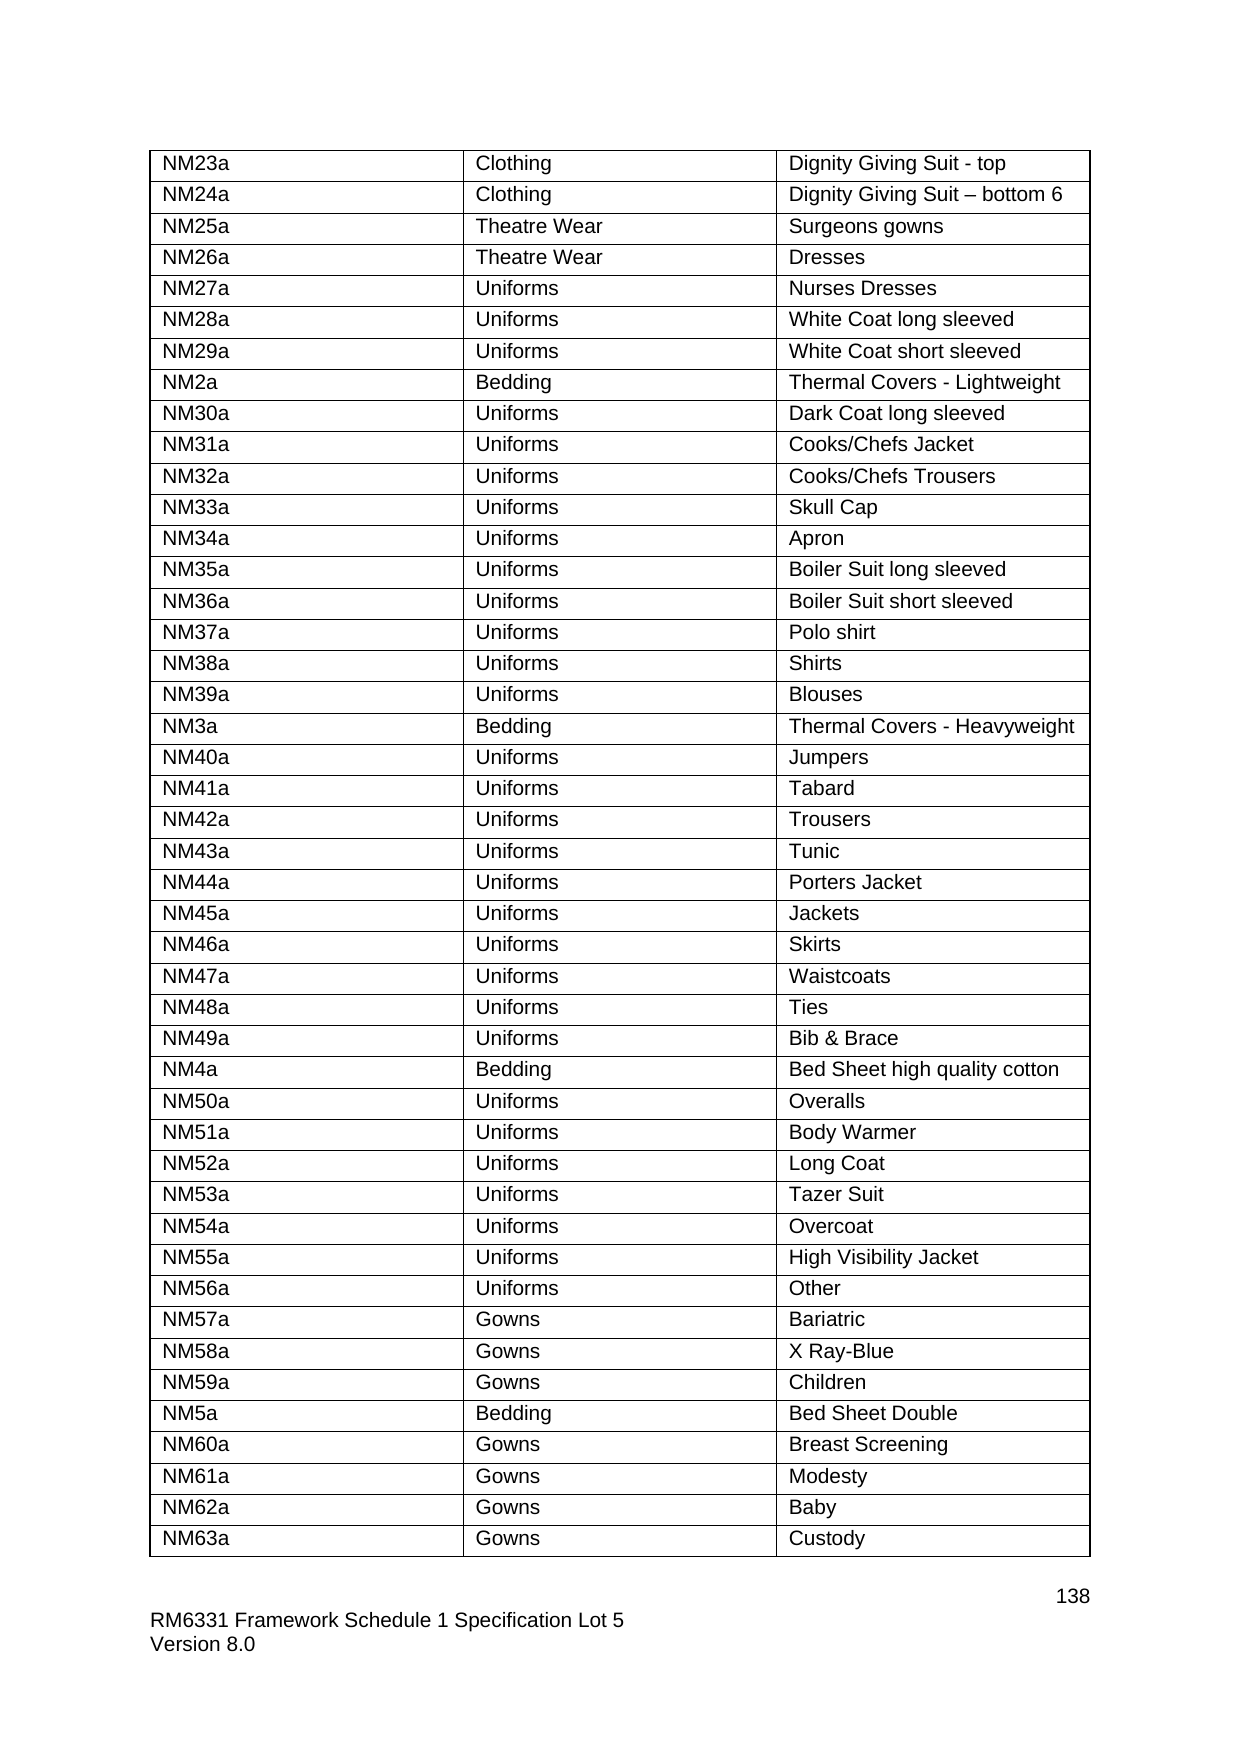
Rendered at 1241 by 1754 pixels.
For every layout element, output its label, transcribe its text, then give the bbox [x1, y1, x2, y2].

table_cell Breast Screening [777, 1432, 1089, 1462]
table_cell Uniforms [464, 745, 776, 775]
table_cell Bed Sheet Double [777, 1401, 1089, 1431]
table_cell Uniforms [464, 307, 776, 337]
table_cell NM43a [151, 839, 463, 869]
table_cell Bedding [464, 1057, 776, 1087]
table_cell Overalls [777, 1089, 1089, 1119]
table_cell Waistcoats [777, 964, 1089, 994]
table_cell Uniforms [464, 1276, 776, 1306]
table_cell Uniforms [464, 495, 776, 525]
table_cell Uniforms [464, 1245, 776, 1275]
table_cell NM63a [151, 1526, 463, 1556]
table_cell Bedding [464, 370, 776, 400]
table_cell Skirts [777, 932, 1089, 962]
table_cell Cooks/Chefs Trousers [777, 464, 1089, 494]
table_cell NM3a [151, 714, 463, 744]
table_cell Trousers [777, 807, 1089, 837]
table_cell X Ray-Blue [777, 1339, 1089, 1369]
table_cell Clothing [464, 151, 776, 181]
table_cell NM48a [151, 995, 463, 1025]
table_cell Theatre Wear [464, 214, 776, 244]
table_cell NM46a [151, 932, 463, 962]
table_cell Skull Cap [777, 495, 1089, 525]
table_cell NM37a [151, 620, 463, 650]
table_cell NM36a [151, 589, 463, 619]
table_cell Uniforms [464, 807, 776, 837]
table_cell NM59a [151, 1370, 463, 1400]
table_cell NM34a [151, 526, 463, 556]
table_cell Gowns [464, 1370, 776, 1400]
table_cell Bib & Brace [777, 1026, 1089, 1056]
table_cell NM57a [151, 1307, 463, 1337]
table_cell Uniforms [464, 839, 776, 869]
table_cell Ties [777, 995, 1089, 1025]
table_cell Cooks/Chefs Jacket [777, 432, 1089, 462]
table_cell NM27a [151, 276, 463, 306]
table_cell Bed Sheet high quality cotton [777, 1057, 1089, 1087]
table_cell Tunic [777, 839, 1089, 869]
table_cell Uniforms [464, 1089, 776, 1119]
table_cell Uniforms [464, 651, 776, 681]
table_cell Uniforms [464, 401, 776, 431]
table_cell Jumpers [777, 745, 1089, 775]
table_cell Uniforms [464, 932, 776, 962]
table_cell Theatre Wear [464, 245, 776, 275]
table_cell Uniforms [464, 620, 776, 650]
table_cell Uniforms [464, 557, 776, 587]
table_cell Tabard [777, 776, 1089, 806]
table_cell NM45a [151, 901, 463, 931]
table_cell NM4a [151, 1057, 463, 1087]
table_cell Blouses [777, 682, 1089, 712]
table_cell NM50a [151, 1089, 463, 1119]
table_cell Uniforms [464, 276, 776, 306]
table_cell NM60a [151, 1432, 463, 1462]
table_cell Thermal Covers - Lightweight [777, 370, 1089, 400]
table_cell Porters Jacket [777, 870, 1089, 900]
table_cell Dark Coat long sleeved [777, 401, 1089, 431]
table_cell Uniforms [464, 339, 776, 369]
table_cell NM29a [151, 339, 463, 369]
table_cell Tazer Suit [777, 1182, 1089, 1212]
table_cell NM2a [151, 370, 463, 400]
table_cell NM49a [151, 1026, 463, 1056]
table_cell Uniforms [464, 1182, 776, 1212]
table_cell Uniforms [464, 1120, 776, 1150]
table_cell NM39a [151, 682, 463, 712]
table_cell NM62a [151, 1495, 463, 1525]
table_cell Custody [777, 1526, 1089, 1556]
table_cell NM33a [151, 495, 463, 525]
table_cell Clothing [464, 182, 776, 212]
table_cell NM41a [151, 776, 463, 806]
table_cell Uniforms [464, 1026, 776, 1056]
table_cell Uniforms [464, 432, 776, 462]
table_cell Nurses Dresses [777, 276, 1089, 306]
table_cell Uniforms [464, 870, 776, 900]
table_cell NM32a [151, 464, 463, 494]
table_cell NM26a [151, 245, 463, 275]
table_cell Gowns [464, 1495, 776, 1525]
table_cell Uniforms [464, 1151, 776, 1181]
table_cell NM30a [151, 401, 463, 431]
table_cell Uniforms [464, 682, 776, 712]
table_cell NM47a [151, 964, 463, 994]
table_cell Uniforms [464, 776, 776, 806]
table_cell Thermal Covers - Heavyweight [777, 714, 1089, 744]
table_cell NM52a [151, 1151, 463, 1181]
table_cell Gowns [464, 1432, 776, 1462]
table_cell Uniforms [464, 995, 776, 1025]
table_cell NM25a [151, 214, 463, 244]
table_cell Body Warmer [777, 1120, 1089, 1150]
table_cell NM31a [151, 432, 463, 462]
table_cell NM35a [151, 557, 463, 587]
table_cell NM38a [151, 651, 463, 681]
table_cell NM40a [151, 745, 463, 775]
table_cell NM44a [151, 870, 463, 900]
table_cell Bedding [464, 714, 776, 744]
table_cell Gowns [464, 1339, 776, 1369]
table_cell Gowns [464, 1307, 776, 1337]
table_cell NM53a [151, 1182, 463, 1212]
table_cell Jackets [777, 901, 1089, 931]
table_cell Uniforms [464, 464, 776, 494]
table_cell NM56a [151, 1276, 463, 1306]
table_cell Long Coat [777, 1151, 1089, 1181]
table_cell NM51a [151, 1120, 463, 1150]
table_cell Baby [777, 1495, 1089, 1525]
table_cell NM5a [151, 1401, 463, 1431]
table_cell Bariatric [777, 1307, 1089, 1337]
table_cell Modesty [777, 1464, 1089, 1494]
table_cell Dignity Giving Suit – bottom 6 [777, 182, 1089, 212]
table_cell NM58a [151, 1339, 463, 1369]
table_cell Children [777, 1370, 1089, 1400]
table_cell Gowns [464, 1464, 776, 1494]
table_cell NM55a [151, 1245, 463, 1275]
table_cell NM54a [151, 1214, 463, 1244]
table_cell White Coat short sleeved [777, 339, 1089, 369]
table_cell Shirts [777, 651, 1089, 681]
table_cell Boiler Suit short sleeved [777, 589, 1089, 619]
table_cell Overcoat [777, 1214, 1089, 1244]
table_cell Uniforms [464, 1214, 776, 1244]
table_cell Dignity Giving Suit - top [777, 151, 1089, 181]
table_cell Bedding [464, 1401, 776, 1431]
table_cell Dresses [777, 245, 1089, 275]
table_cell NM42a [151, 807, 463, 837]
table_cell Other [777, 1276, 1089, 1306]
table_cell Gowns [464, 1526, 776, 1556]
table_cell NM24a [151, 182, 463, 212]
table_cell Uniforms [464, 901, 776, 931]
table_cell Boiler Suit long sleeved [777, 557, 1089, 587]
table_cell High Visibility Jacket [777, 1245, 1089, 1275]
table_cell Apron [777, 526, 1089, 556]
table_cell Surgeons gowns [777, 214, 1089, 244]
table_cell NM23a [151, 151, 463, 181]
table_cell White Coat long sleeved [777, 307, 1089, 337]
table_cell Polo shirt [777, 620, 1089, 650]
table_cell Uniforms [464, 526, 776, 556]
table_cell Uniforms [464, 964, 776, 994]
table_cell NM61a [151, 1464, 463, 1494]
table_cell NM28a [151, 307, 463, 337]
table_cell Uniforms [464, 589, 776, 619]
